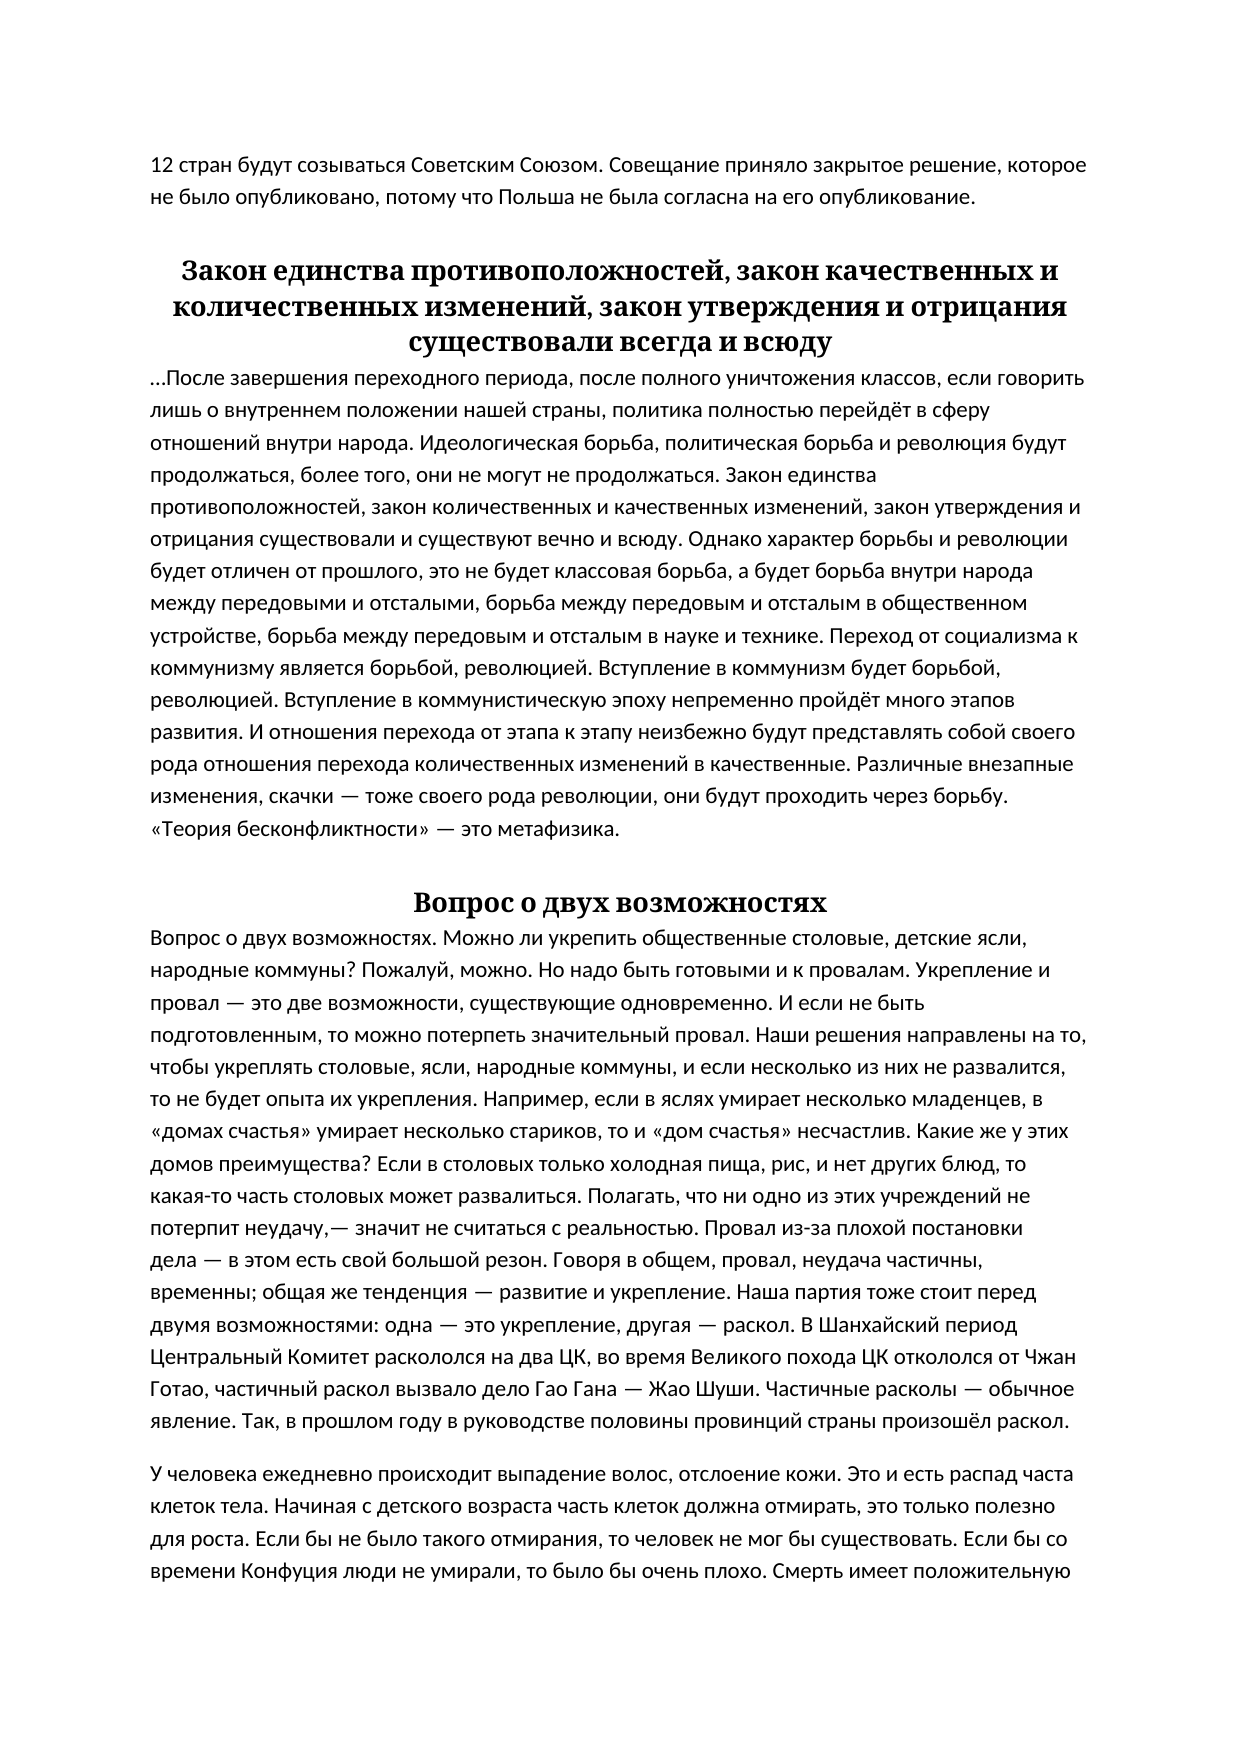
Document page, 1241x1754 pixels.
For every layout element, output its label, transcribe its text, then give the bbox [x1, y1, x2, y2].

text Вопрос о двух возможностях. Можно ли укрепить общественные столовые, детские ясли, народные коммуны? Пожалуй, можно. Но надо быть готовыми и к провалам. Укрепление и провал — это две возможности, существующие одновременно. И если не быть подготовленным, то можно потерпеть значительный провал. Наши решения направлены на то, чтобы укреплять столовые, ясли, народные коммуны, и если несколько из них не развалится, то не будет опыта их укрепления. Например, если в яслях умирает несколько младенцев, в «домах счастья» умирает несколько стариков, то и «дом счастья» несчастлив. Какие же у этих домов преимущества? Если в столовых только холодная пища, рис, и нет других блюд, то какая-то часть столовых может развалиться. Полагать, что ни одно из этих учреждений не потерпит неудачу,— значит не считаться с реальностью. Провал из-за плохой постановки дела — в этом есть свой большой резон. Говоря в общем, провал, неудача частичны, временны; общая же тенденция — развитие и укрепление. Наша партия тоже стоит перед двумя возможностями: одна — это укрепление, другая — раскол. В Шанхайский период Центральный Комитет раскололся на два ЦК, во время Великого похода ЦК откололся от Чжан Готао, частичный раскол вызвало дело Гао Гана — Жао Шуши. Частичные расколы — обычное явление. Так, в прошлом году в руководстве половины провинций страны произошёл раскол. [150, 923, 1091, 1434]
text …После завершения переходного периода, после полного уничтожения классов, если говорить лишь о внутреннем положении нашей страны, политика полностью перейдёт в сферу отношений внутри народа. Идеологическая борьба, политическая борьба и революция будут продолжаться, более того, они не могут не продолжаться. Закон единства противоположностей, закон количественных и качественных изменений, закон утверждения и отрицания существовали и существуют вечно и всюду. Однако характер борьбы и революции будет отличен от прошлого, это не будет классовая борьба, а будет борьба внутри народа между передовыми и отсталыми, борьба между передовым и отсталым в общественном устройстве, борьба между передовым и отсталым в науке и технике. Переход от социализма к коммунизму является борьбой, революцией. Вступление в коммунизм будет борьбой, революцией. Вступление в коммунистическую эпоху непременно пройдёт много этапов развития. И отношения перехода от этапа к этапу неизбежно будут представлять собой своего рода отношения перехода количественных изменений в качественные. Различные внезапные изменения, скачки — тоже своего рода революции, они будут проходить через борьбу. «Теория бесконфликтности» — это метафизика. [150, 363, 1091, 842]
subtitle Закон единства противоположностей, закон качественных и количественных изменений, закон утверждения и отрицания существовали всегда и всюду [150, 256, 1091, 359]
subtitle Вопрос о двух возможностях [150, 888, 1091, 919]
text У человека ежедневно происходит выпадение волос, отслоение кожи. Это и есть распад часта клеток тела. Начиная с детского возраста часть клеток должна отмирать, это только полезно для роста. Если бы не было такого отмирания, то человек не мог бы существовать. Если бы со времени Конфуция люди не умирали, то было бы очень плохо. Смерть имеет положительную [150, 1459, 1091, 1584]
text 12 стран будут созываться Советским Союзом. Совещание приняло закрытое решение, которое не было опубликовано, потому что Польша не была согласна на его опубликование. [150, 150, 1091, 210]
